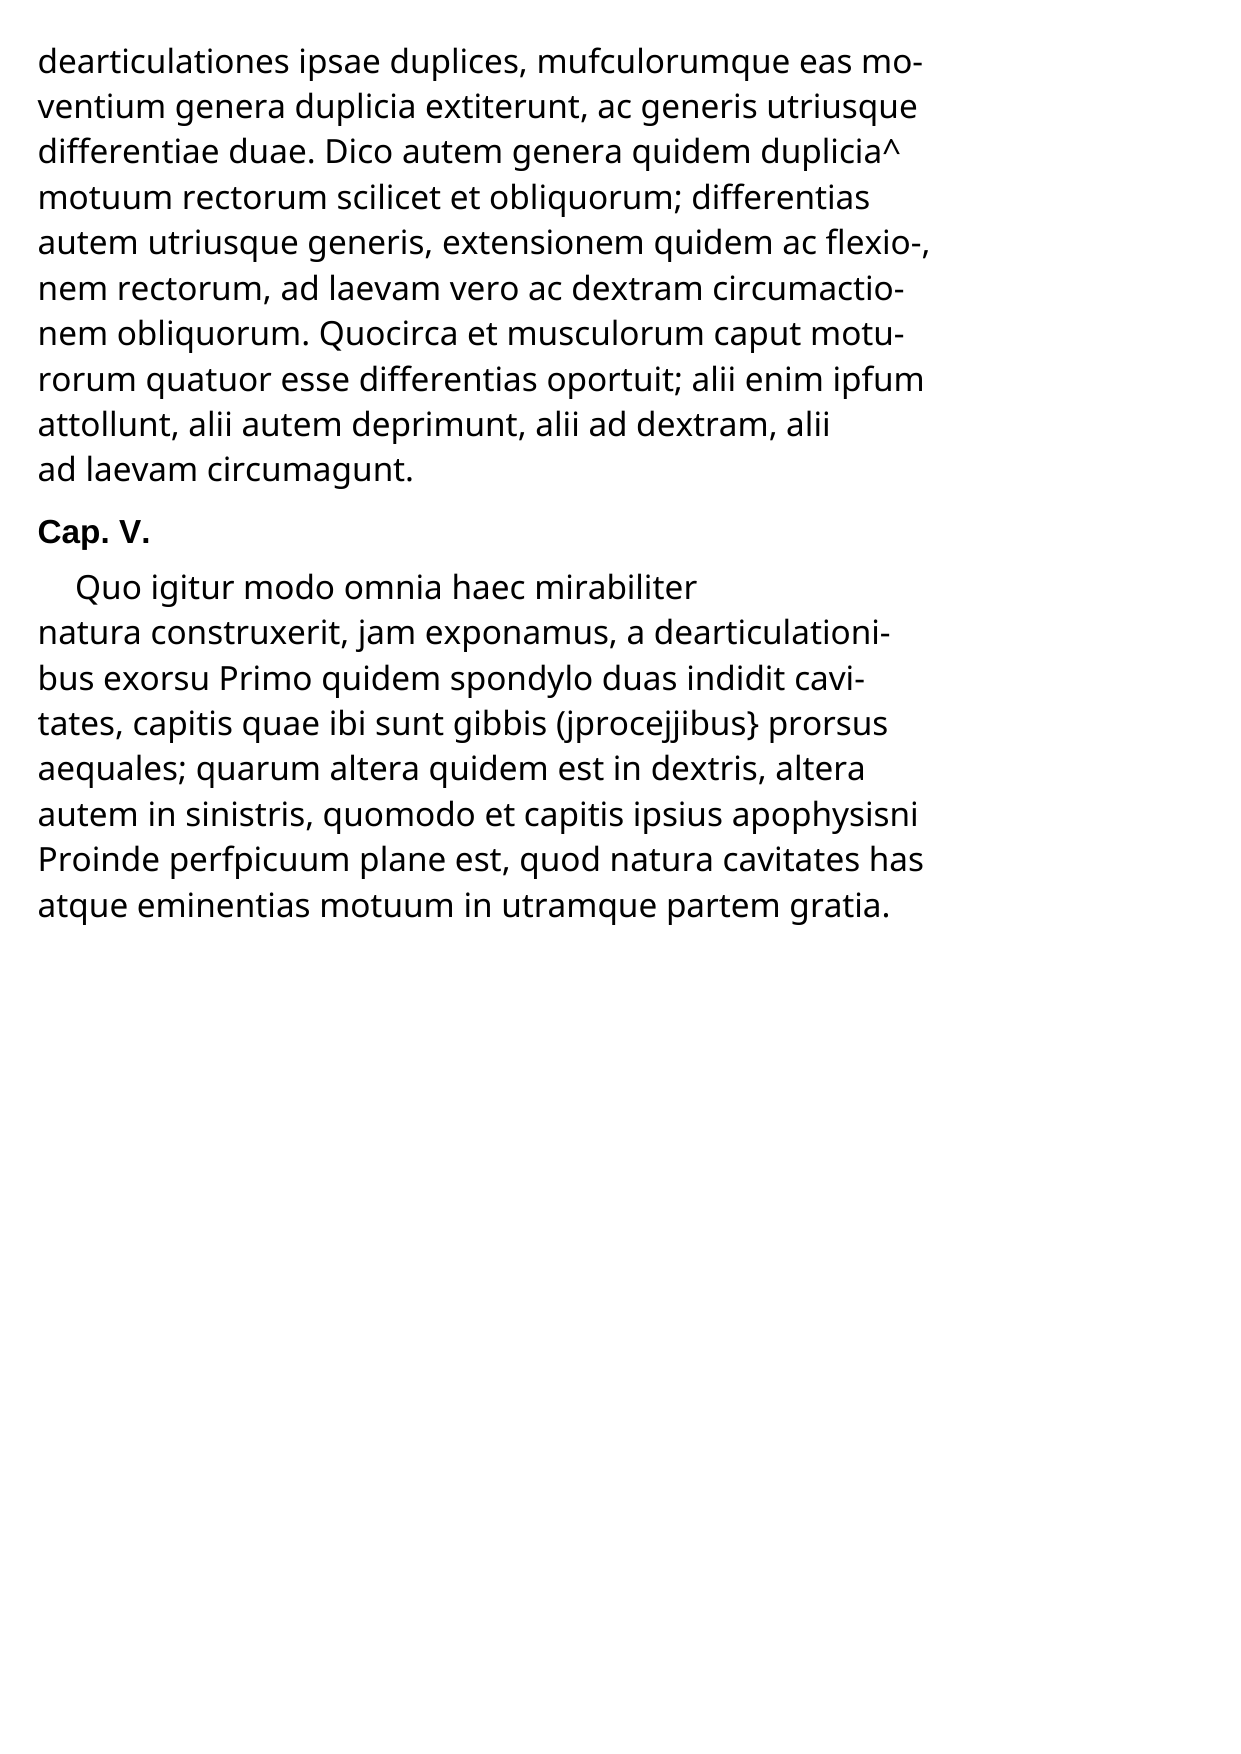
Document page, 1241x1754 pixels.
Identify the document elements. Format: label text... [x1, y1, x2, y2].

text Quo igitur modo omnia haec mirabiliter natura construxerit, jam exponamus, a dearticulationi- bus exorsu Primo quidem spondylo duas indidit cavi- tates, capitis quae ibi sunt gibbis (jprocejjibus} prorsus aequales; quarum altera quidem est in dextris, altera autem in sinistris, quomodo et capitis ipsius apophysisni Proinde perfpicuum plane est, quod natura cavitates has atque eminentias motuum in utramque partem gratia. [37, 563, 1203, 927]
subtitle Cap. V. [37, 512, 1203, 551]
text dearticulationes ipsae duplices, mufculorumque eas mo- ventium genera duplicia extiterunt, ac generis utriusque differentiae duae. Dico autem genera quidem duplicia^ motuum rectorum scilicet et obliquorum; differentias autem utriusque generis, extensionem quidem ac flexio-, nem rectorum, ad laevam vero ac dextram circumactio- nem obliquorum. Quocirca et musculorum caput motu- rorum quatuor esse differentias oportuit; alii enim ipfum attollunt, alii autem deprimunt, alii ad dextram, alii ad laevam circumagunt. [37, 37, 1203, 492]
